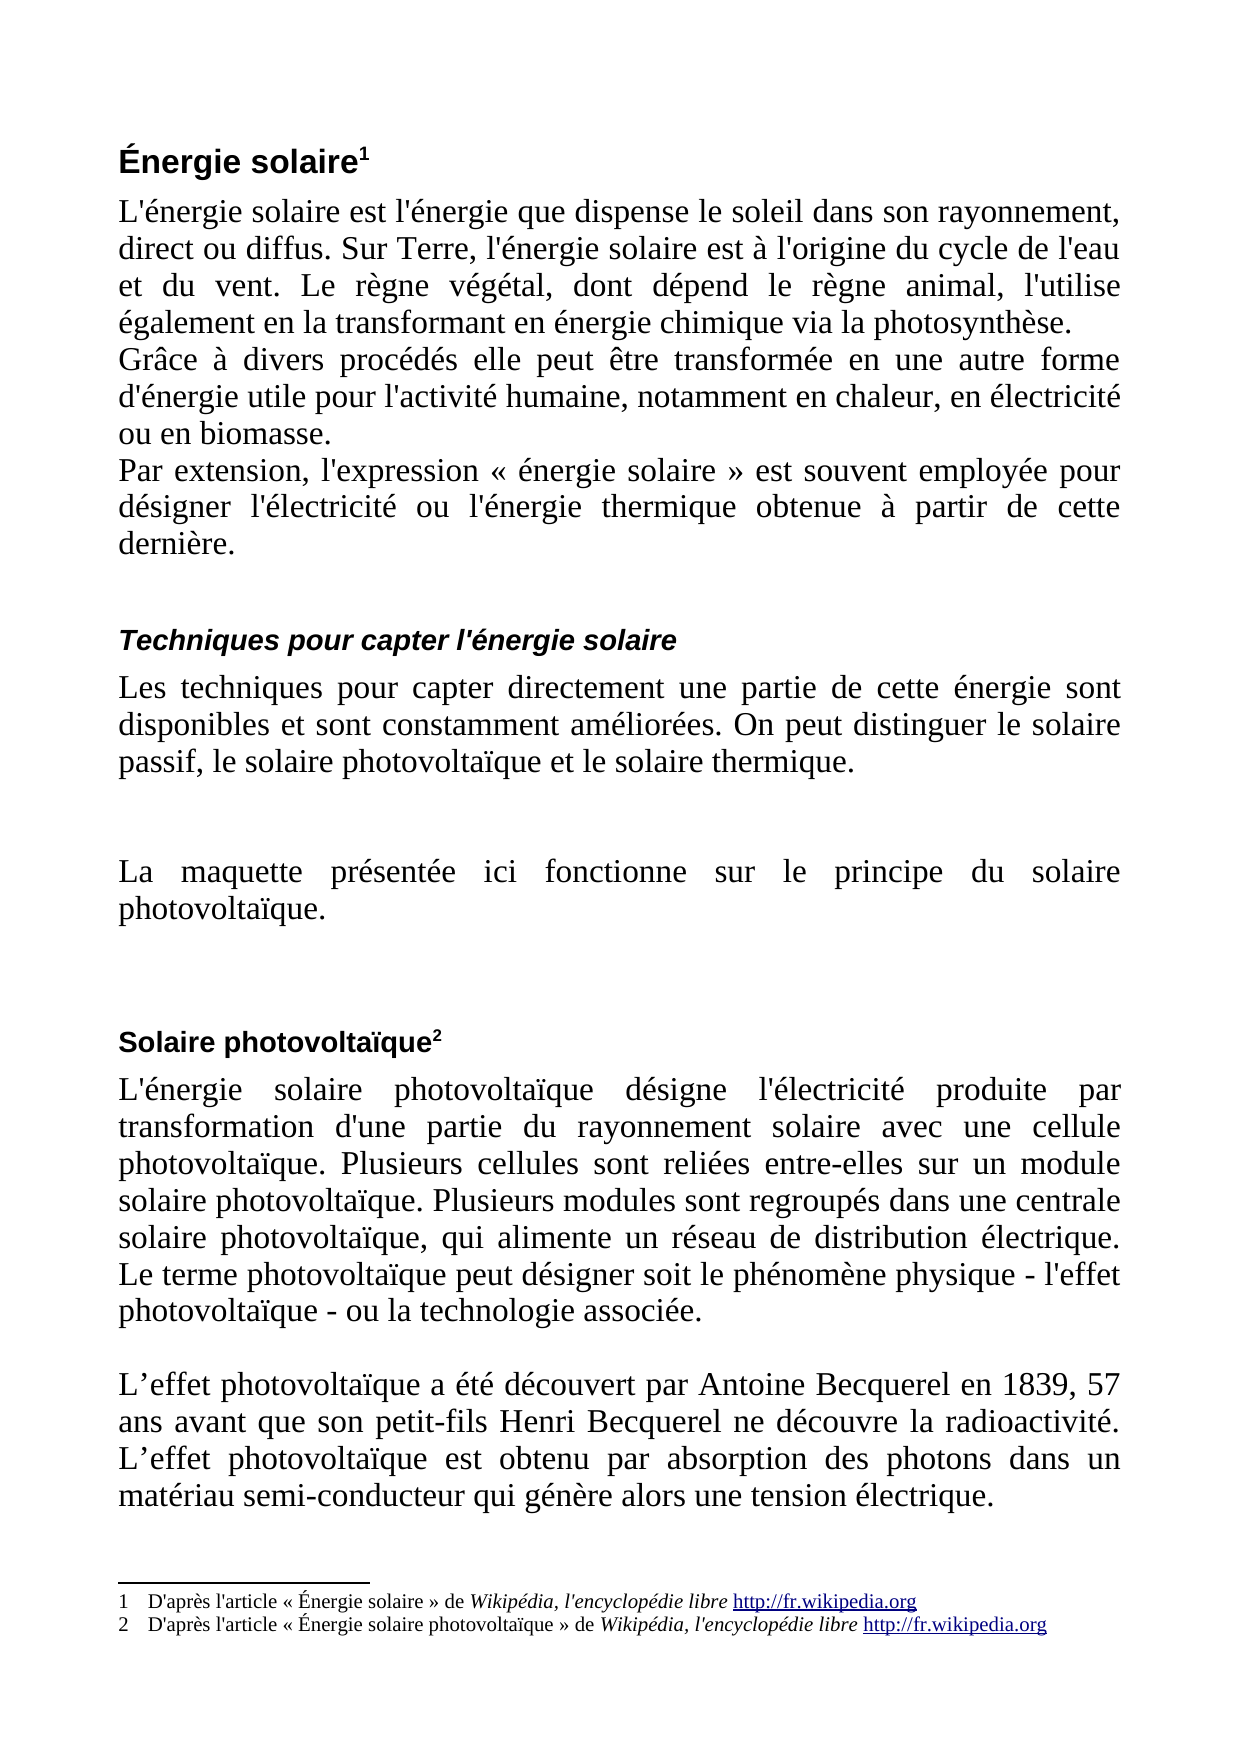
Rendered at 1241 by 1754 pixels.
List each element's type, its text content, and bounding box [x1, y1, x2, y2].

text D'après l'article « Énergie solaire » de Wikipédia, l'encyclopédie libre http://fr.wikipedia.org [118, 1589, 1122, 1613]
text Les techniques pour capter directement une partie de cette énergie sont disponibles et sont constamment améliorées. On peut distinguer le solaire passif, le solaire photovoltaïque et le solaire thermique. [118, 669, 1122, 779]
subtitle Solaire photovoltaïque [118, 1026, 1122, 1058]
subtitle Techniques pour capter l'énergie solaire [118, 624, 1122, 656]
text L’effet photovoltaïque a été découvert par Antoine Becquerel en 1839, 57 ans avant que son petit-fils Henri Becquerel ne découvre la radioactivité. L’effet photovoltaïque est obtenu par absorption des photons dans un matériau semi-conducteur qui génère alors une tension électrique. [118, 1366, 1122, 1513]
subtitle Énergie solaire [118, 143, 1122, 181]
text D'après l'article « Énergie solaire photovoltaïque » de Wikipédia, l'encyclopédie libre http://fr.wikipedia.org [118, 1613, 1122, 1636]
text L'énergie solaire est l'énergie que dispense le soleil dans son rayonnement, direct ou diffus. Sur Terre, l'énergie solaire est à l'origine du cycle de l'eau et du vent. Le règne végétal, dont dépend le règne animal, l'utilise également en la transformant en énergie chimique via la photosynthèse. [118, 193, 1122, 341]
text L'énergie solaire photovoltaïque désigne l'électricité produite par transformation d'une partie du rayonnement solaire avec une cellule photovoltaïque. Plusieurs cellules sont reliées entre-elles sur un module solaire photovoltaïque. Plusieurs modules sont regroupés dans une centrale solaire photovoltaïque, qui alimente un réseau de distribution électrique. Le terme photovoltaïque peut désigner soit le phénomène physique - l'effet photovoltaïque - ou la technologie associée. [118, 1071, 1122, 1329]
text Grâce à divers procédés elle peut être transformée en une autre forme d'énergie utile pour l'activité humaine, notamment en chaleur, en électricité ou en biomasse. [118, 341, 1122, 451]
text La maquette présentée ici fonctionne sur le principe du solaire photovoltaïque. [118, 853, 1122, 927]
text Par extension, l'expression « énergie solaire » est souvent employée pour désigner l'électricité ou l'énergie thermique obtenue à partir de cette dernière. [118, 451, 1122, 562]
